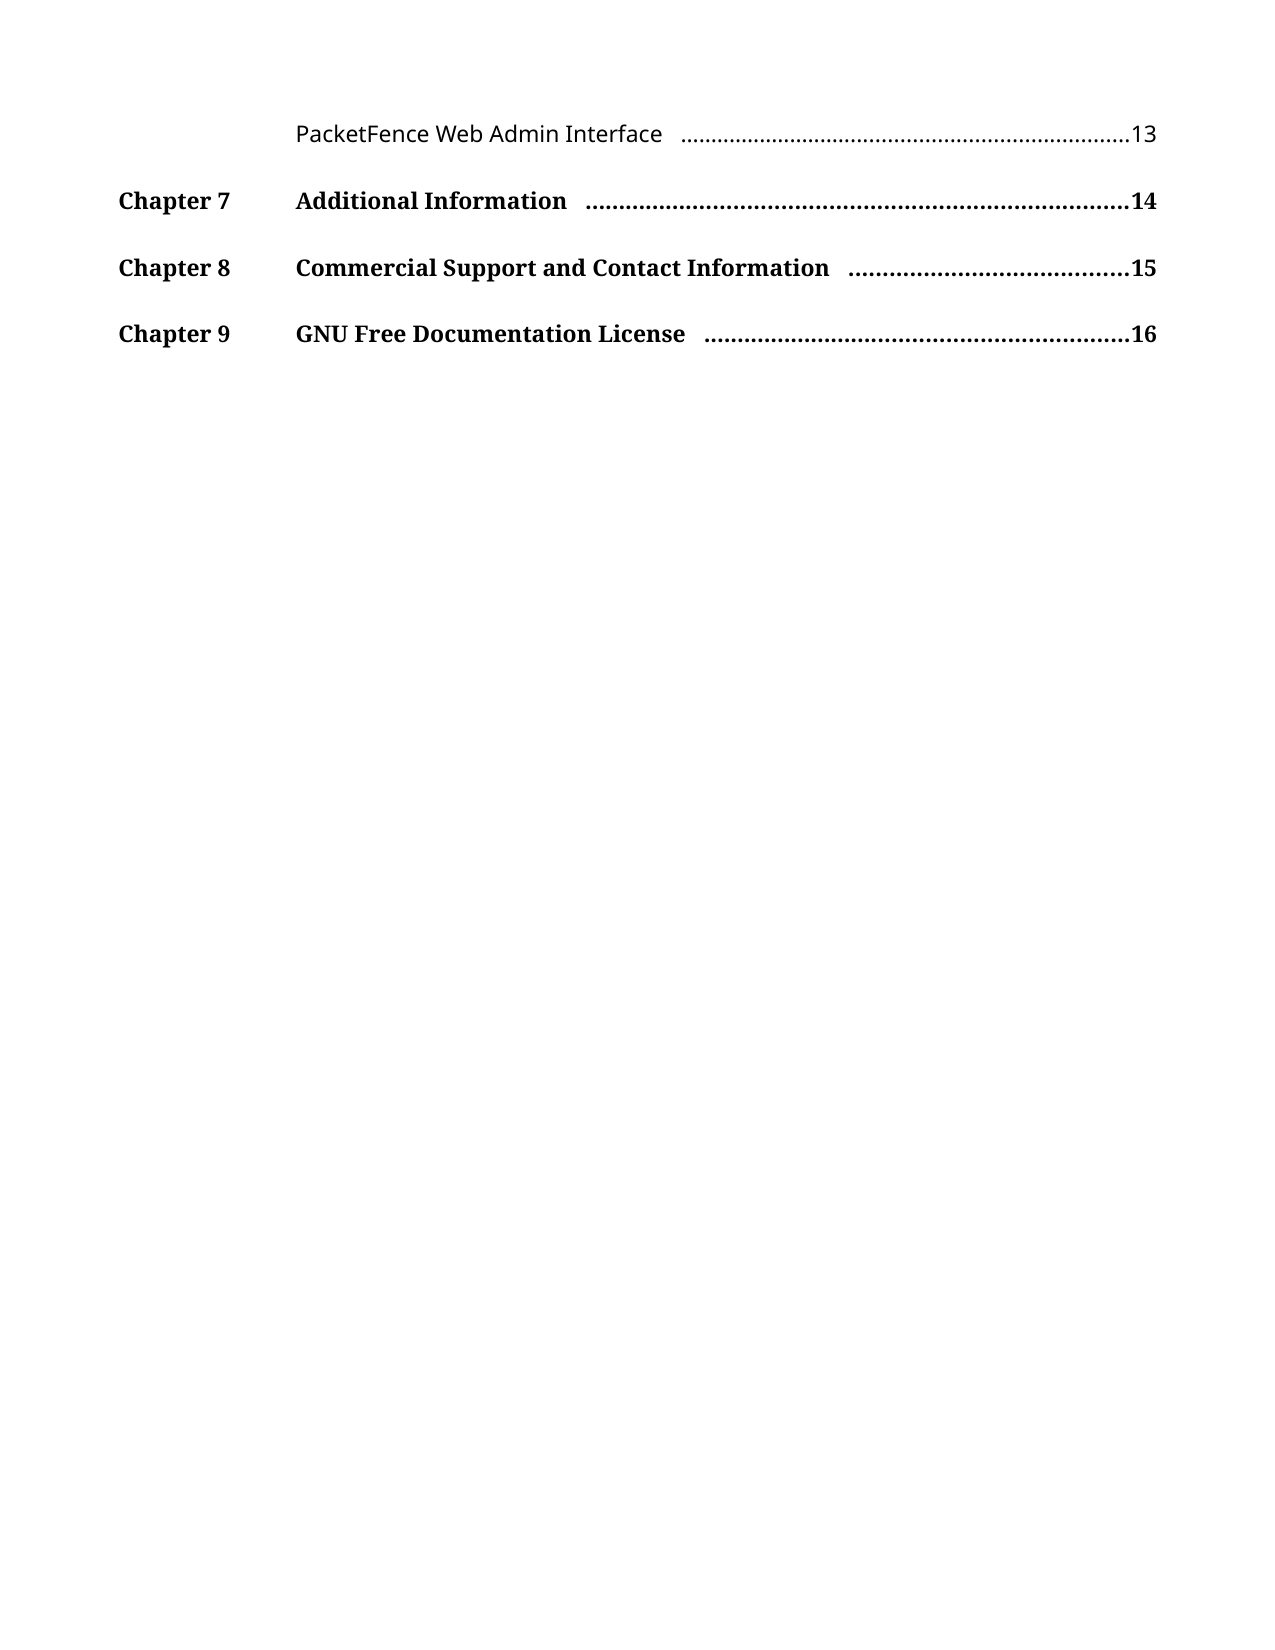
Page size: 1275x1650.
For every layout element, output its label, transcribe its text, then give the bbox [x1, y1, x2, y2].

text PacketFence Web Admin Interface 13 [295, 118, 1157, 149]
text Chapter 8 Commercial Support and Contact Information 15 [118, 251, 1157, 283]
text Chapter 7 Additional Information 14 [118, 185, 1157, 216]
text Chapter 9 GNU Free Documentation License 16 [118, 318, 1157, 349]
